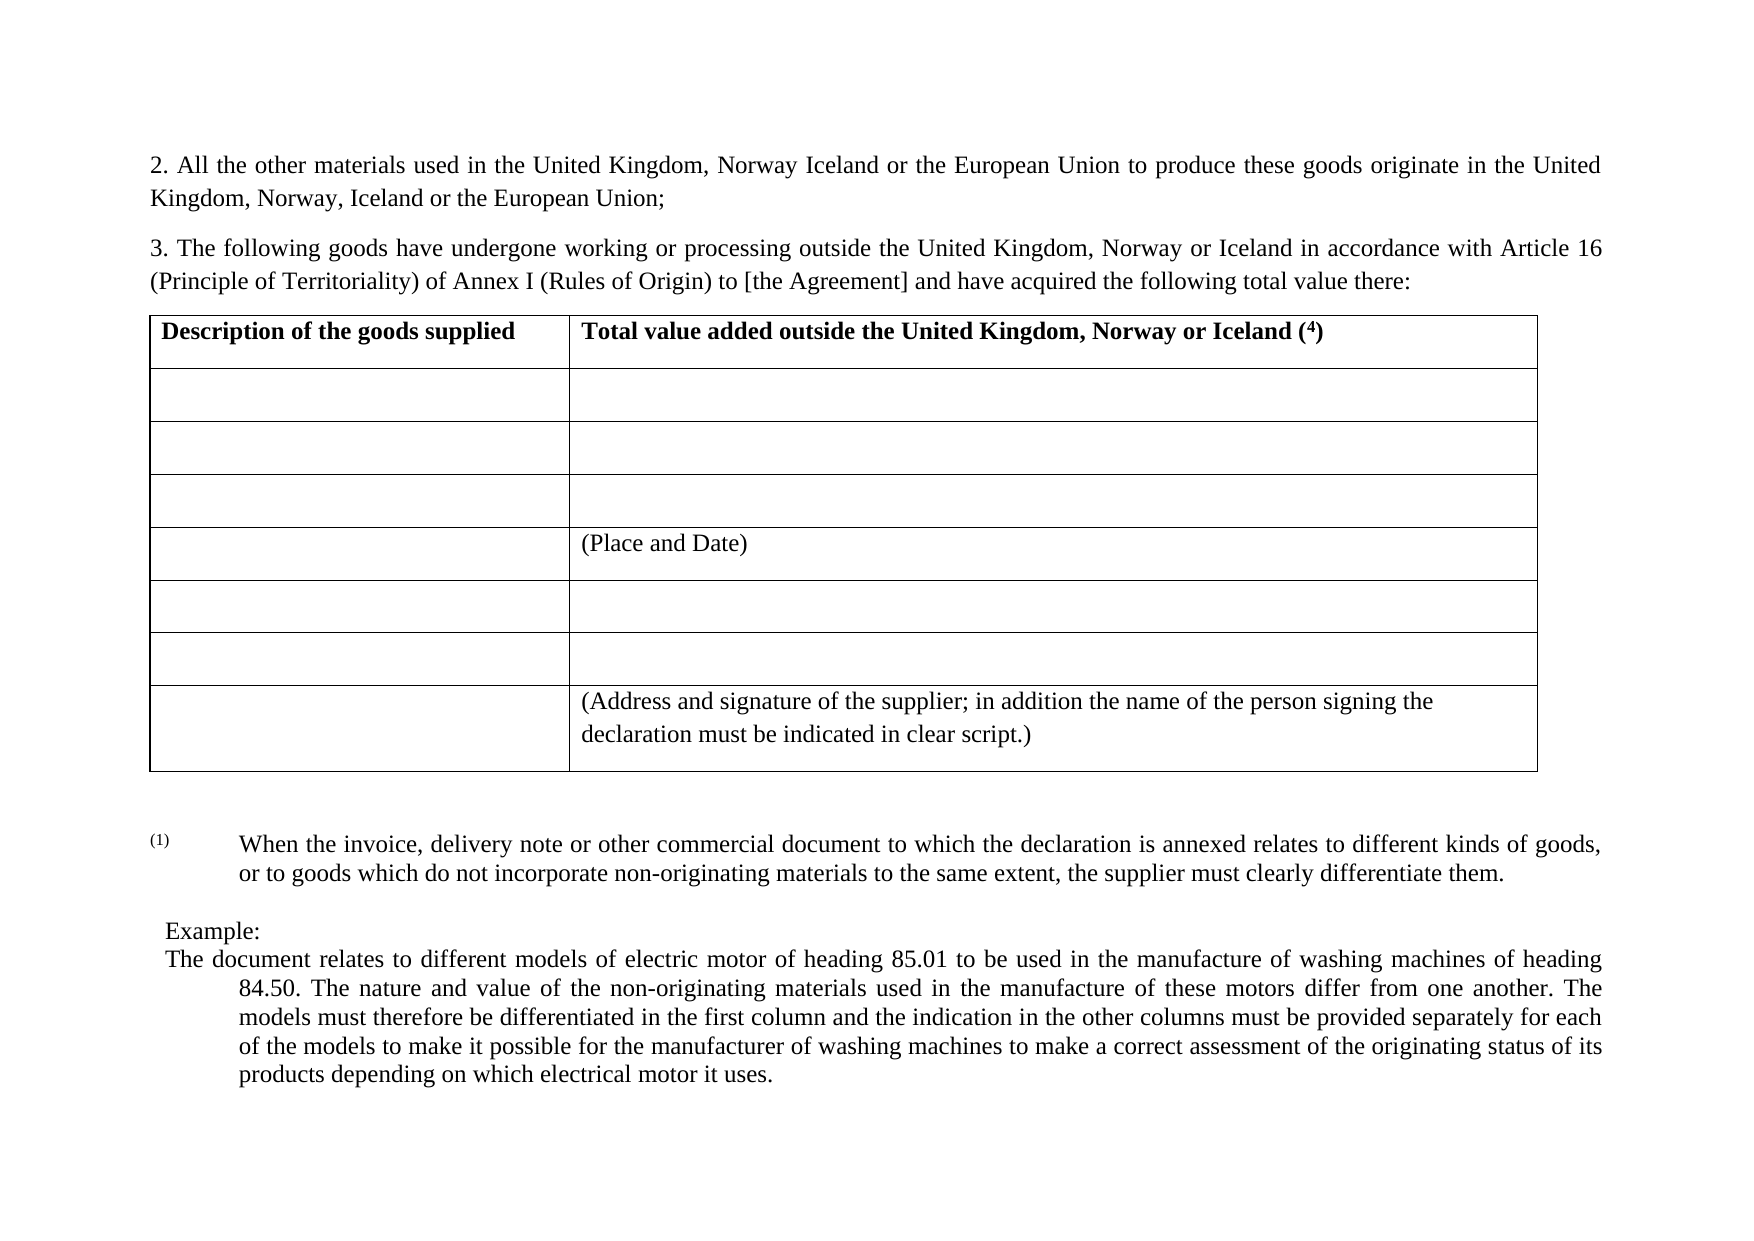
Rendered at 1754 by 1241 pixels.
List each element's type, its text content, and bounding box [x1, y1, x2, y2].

table_cell [570, 475, 1537, 527]
table_cell (Place and Date) [570, 528, 1537, 579]
table_header Total value added outside the United Kingdom, Norway or Iceland (4) [570, 316, 1537, 368]
table_cell [151, 581, 569, 632]
table_cell [151, 528, 569, 579]
table_cell [570, 369, 1537, 421]
text (1) When the invoice, delivery note or other commercial document to which the declaration is annexed relates to different kinds of goods, or to goods which do not incorporate non-originating materials to the same extent, the supplier must clearly differentiate them. [150, 829, 1604, 887]
table_cell [151, 633, 569, 685]
table_cell [151, 686, 569, 771]
text The document relates to different models of electric motor of heading 85.01 to be used in the manufacture of washing machines of heading 84.50. The nature and value of the non-originating materials used in the manufacture of these motors differ from one another. The models must therefore be differentiated in the first column and the indication in the other columns must be provided separately for each of the models to make it possible for the manufacturer of washing machines to make a correct assessment of the originating status of its products depending on which electrical motor it uses. [165, 944, 1604, 1088]
table_cell [570, 422, 1537, 474]
table_cell [151, 422, 569, 474]
table_cell [570, 633, 1537, 685]
table_cell [570, 581, 1537, 632]
table_cell (Address and signature of the supplier; in addition the name of the person signing the declaration must be indicated in clear script.) [570, 686, 1537, 771]
table_cell [151, 475, 569, 527]
table_cell [151, 369, 569, 421]
text 2. All the other materials used in the United Kingdom, Norway Iceland or the European Union to produce these goods originate in the United Kingdom, Norway, Iceland or the European Union; [150, 150, 1604, 212]
text Example: [165, 916, 1604, 944]
text 3. The following goods have undergone working or processing outside the United Kingdom, Norway or Iceland in accordance with Article 16 (Principle of Territoriality) of Annex I (Rules of Origin) to [the Agreement] and have acquired the following total value there: [150, 233, 1604, 294]
table_header Description of the goods supplied [151, 316, 569, 368]
